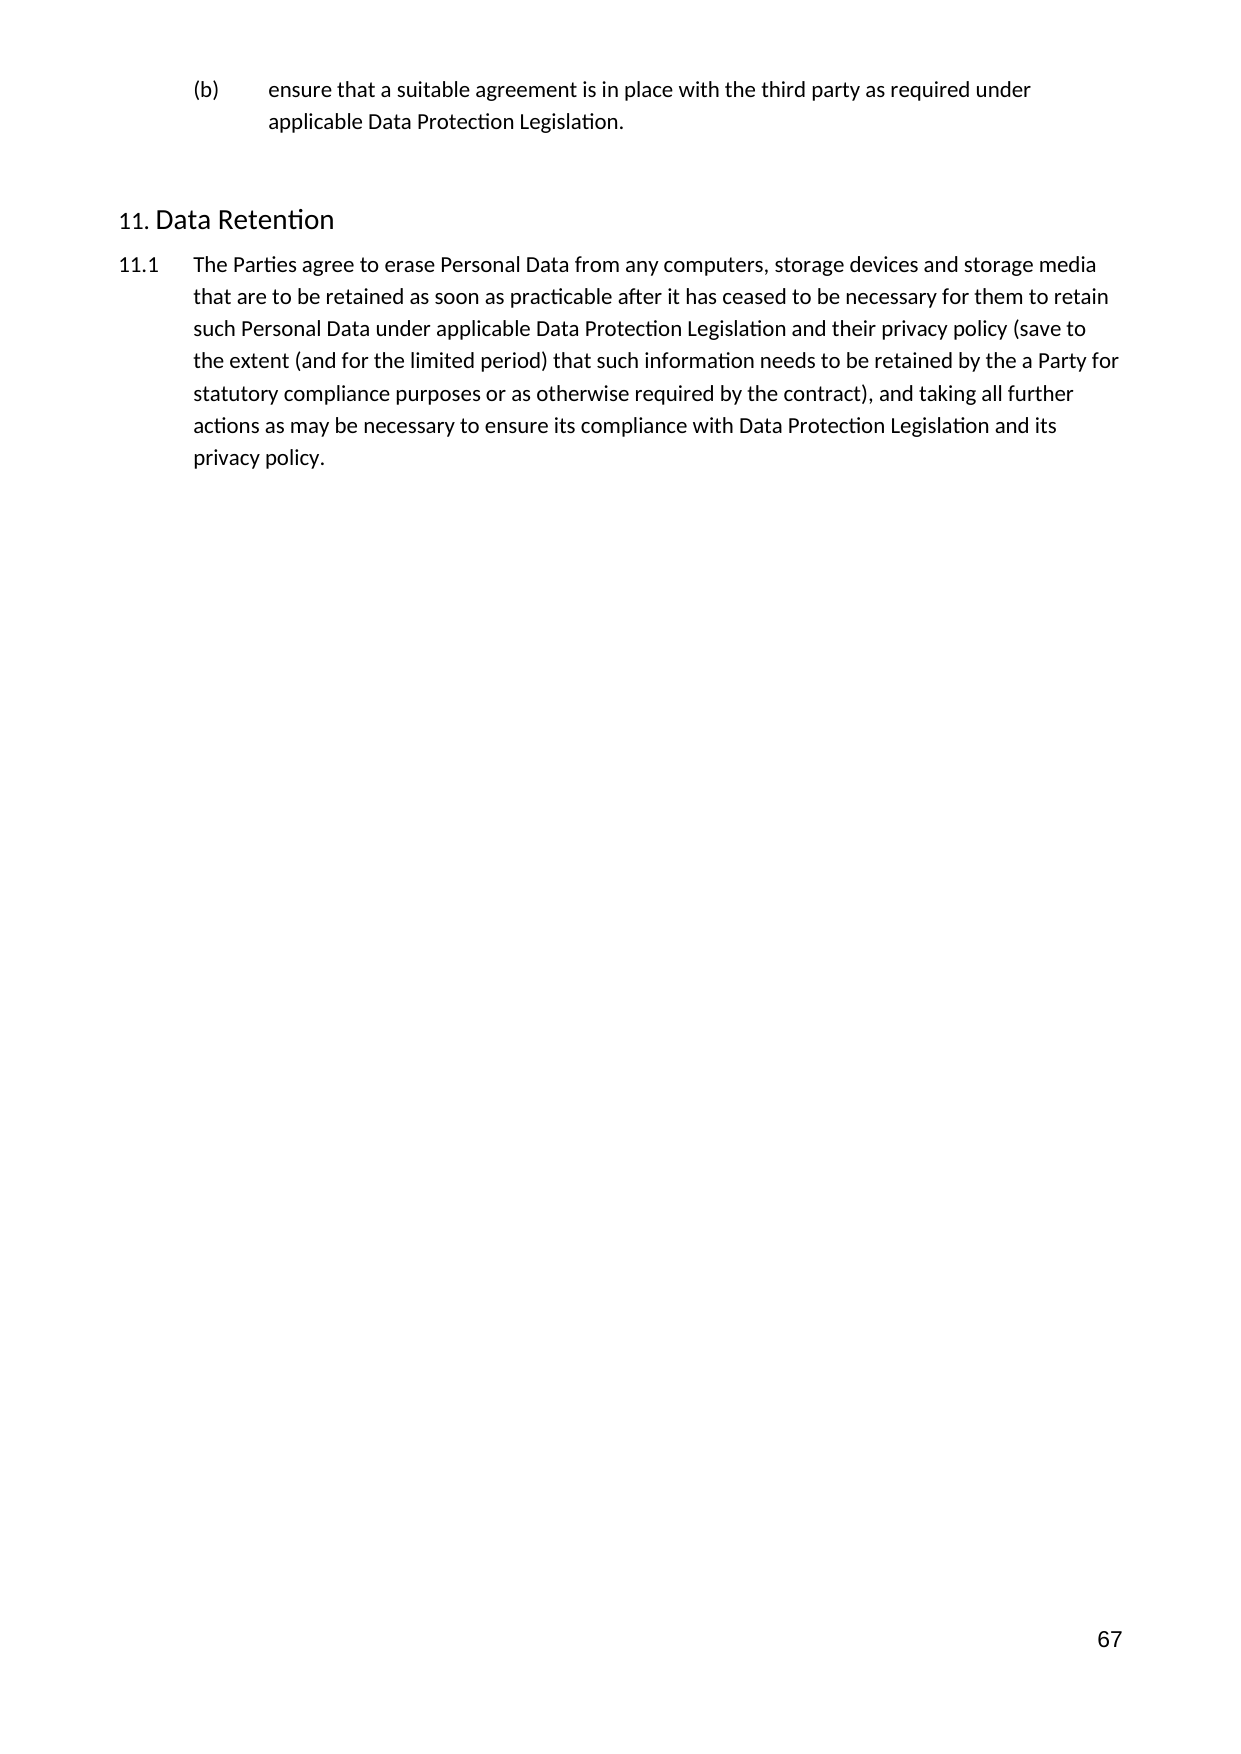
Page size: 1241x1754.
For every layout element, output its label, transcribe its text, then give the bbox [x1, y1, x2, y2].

subtitle 11. Data Retention [118, 201, 1122, 236]
text (b) ensure that a suitable agreement is in place with the third party as required under applicable Data Protection Legislation. [193, 75, 1122, 135]
text 11.1 The Parties agree to erase Personal Data from any computers, storage devices and storage media that are to be retained as soon as practicable after it has ceased to be necessary for them to retain such Personal Data under applicable Data Protection Legislation and their privacy policy (save to the extent (and for the limited period) that such information needs to be retained by the a Party for statutory compliance purposes or as otherwise required by the contract), and taking all further actions as may be necessary to ensure its compliance with Data Protection Legislation and its privacy policy. [118, 250, 1122, 471]
